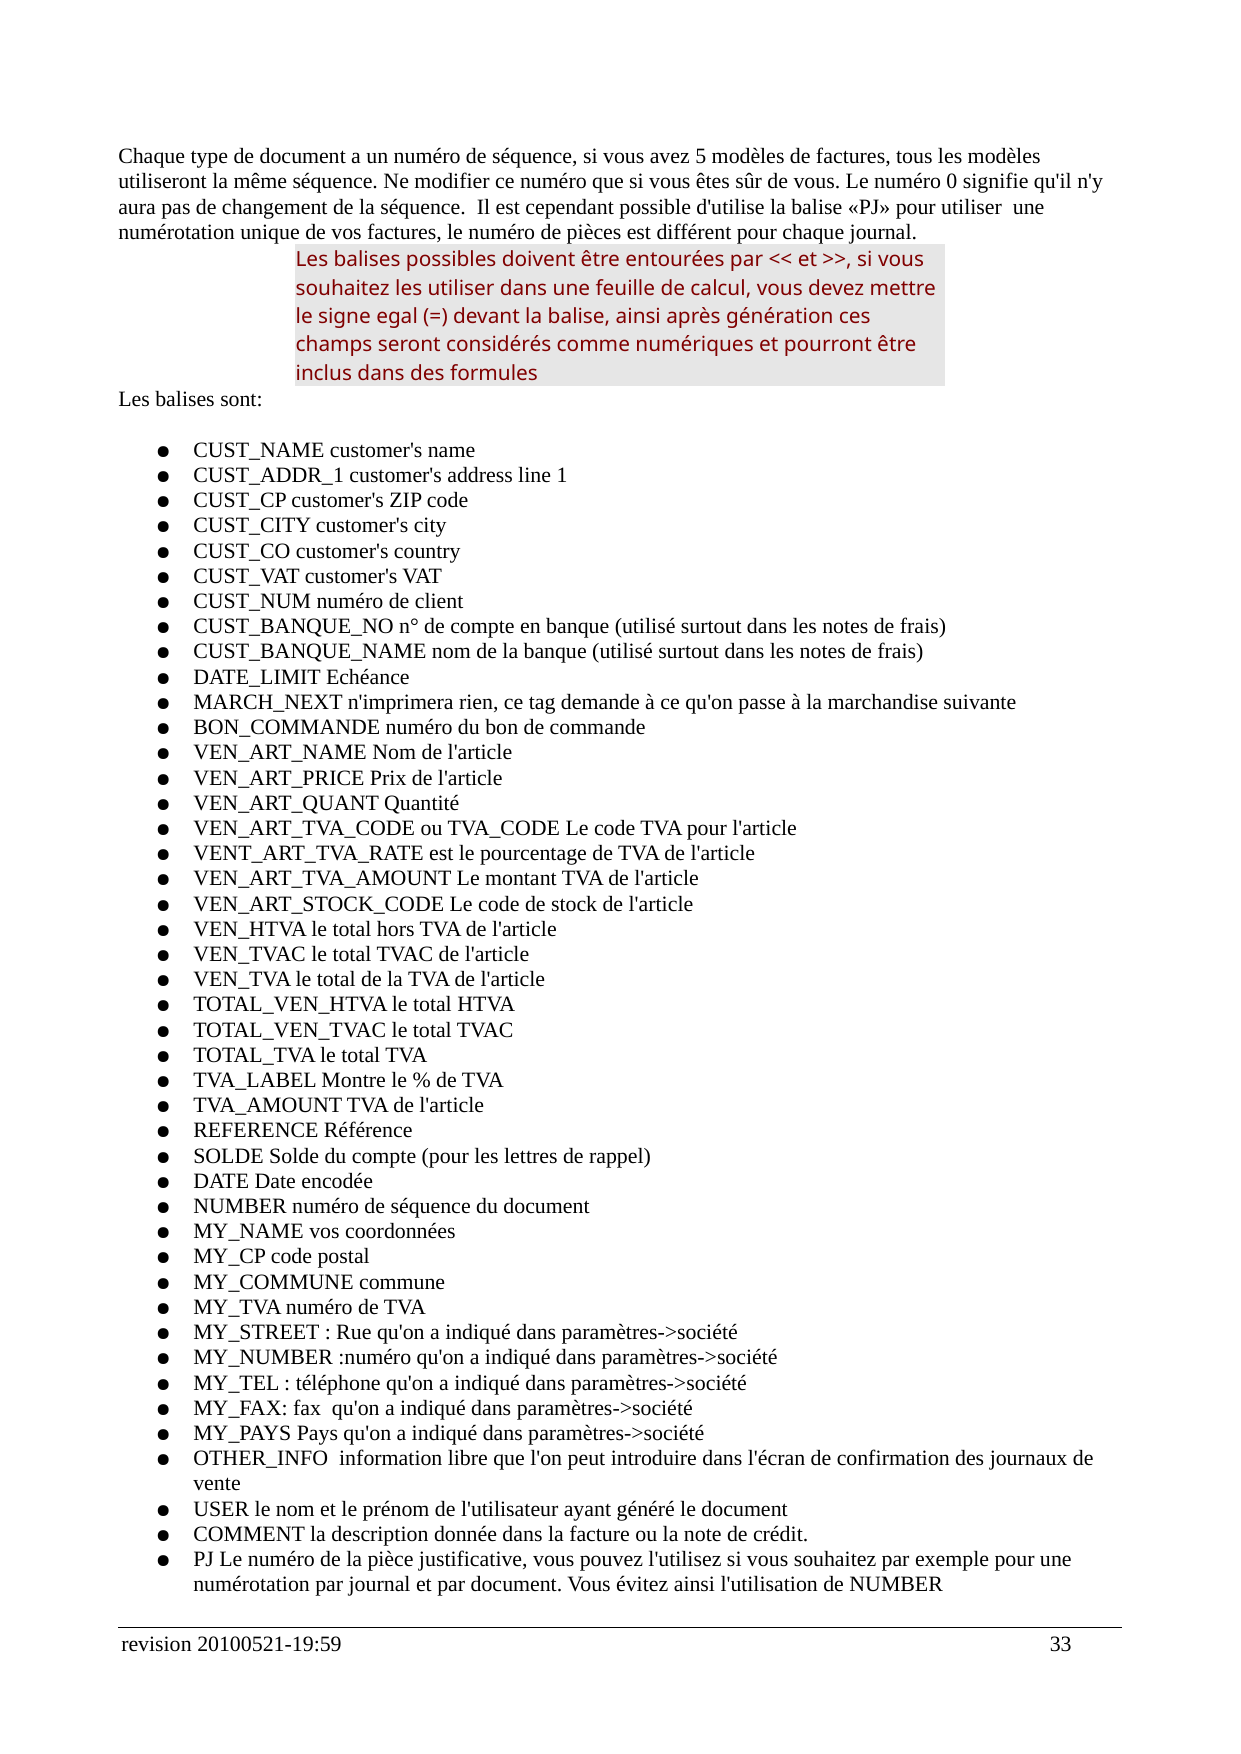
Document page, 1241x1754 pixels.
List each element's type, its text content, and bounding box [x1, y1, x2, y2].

list NUMBER numéro de séquence du document [156, 1193, 1122, 1218]
list REFERENCE Référence [156, 1117, 1122, 1143]
list VEN_ART_QUANT Quantité [156, 790, 1122, 815]
list VEN_TVA le total de la TVA de l'article [156, 966, 1122, 991]
list CUST_VAT customer's VAT [156, 563, 1122, 588]
list MY_STREET : Rue qu'on a indiqué dans paramètres->société [156, 1319, 1122, 1344]
list VEN_ART_TVA_CODE ou TVA_CODE Le code TVA pour l'article [156, 815, 1122, 840]
list VEN_TVAC le total TVAC de l'article [156, 941, 1122, 966]
list TOTAL_TVA le total TVA [156, 1042, 1122, 1067]
list CUST_NAME customer's name [156, 437, 1122, 462]
list MY_PAYS Pays qu'on a indiqué dans paramètres->société [156, 1420, 1122, 1445]
list CUST_BANQUE_NO n° de compte en banque (utilisé surtout dans les notes de frais) [156, 613, 1122, 638]
list VEN_ART_STOCK_CODE Le code de stock de l'article [156, 891, 1122, 916]
list MY_COMMUNE commune [156, 1269, 1122, 1294]
list VEN_ART_TVA_AMOUNT Le montant TVA de l'article [156, 865, 1122, 891]
list CUST_CP customer's ZIP code [156, 487, 1122, 512]
list MARCH_NEXT n'imprimera rien, ce tag demande à ce qu'on passe à la marchandise suivante [156, 689, 1122, 714]
list VEN_HTVA le total hors TVA de l'article [156, 916, 1122, 941]
list TOTAL_VEN_HTVA le total HTVA [156, 991, 1122, 1017]
list SOLDE Solde du compte (pour les lettres de rappel) [156, 1143, 1122, 1168]
list PJ Le numéro de la pièce justificative, vous pouvez l'utilisez si vous souhaitez par exemple pour une numérotation par journal et par document. Vous évitez ainsi l'utilisation de NUMBER [156, 1546, 1122, 1596]
list BON_COMMANDE numéro du bon de commande [156, 714, 1122, 739]
list MY_FAX: fax qu'on a indiqué dans paramètres->société [156, 1395, 1122, 1420]
list VEN_ART_PRICE Prix de l'article [156, 764, 1122, 790]
list VEN_ART_NAME Nom de l'article [156, 739, 1122, 764]
list OTHER_INFO information libre que l'on peut introduire dans l'écran de confirmation des journaux de vente [156, 1445, 1122, 1496]
text Les balises possibles doivent être entourées par << et >>, si vous souhaitez les utiliser dans une feuille de calcul, vous devez mettre le signe egal (=) devant la balise, ainsi après génération ces champs seront considérés comme numériques et pourront être inclus dans des formules [295, 244, 945, 386]
list TVA_LABEL Montre le % de TVA [156, 1067, 1122, 1092]
text Chaque type de document a un numéro de séquence, si vous avez 5 modèles de factures, tous les modèles utiliseront la même séquence. Ne modifier ce numéro que si vous êtes sûr de vous. Le numéro 0 signifie qu'il n'y aura pas de changement de la séquence. Il est cependant possible d'utilise la balise «PJ» pour utiliser une numérotation unique de vos factures, le numéro de pièces est différent pour chaque journal. [118, 143, 1122, 244]
list DATE_LIMIT Echéance [156, 664, 1122, 689]
list CUST_NUM numéro de client [156, 588, 1122, 613]
list COMMENT la description donnée dans la facture ou la note de crédit. [156, 1521, 1122, 1546]
list MY_NUMBER :numéro qu'on a indiqué dans paramètres->société [156, 1344, 1122, 1369]
list USER le nom et le prénom de l'utilisateur ayant généré le document [156, 1496, 1122, 1521]
list TVA_AMOUNT TVA de l'article [156, 1092, 1122, 1117]
list TOTAL_VEN_TVAC le total TVAC [156, 1017, 1122, 1042]
list CUST_ADDR_1 customer's address line 1 [156, 462, 1122, 487]
text Les balises sont: [118, 386, 1122, 412]
list CUST_CITY customer's city [156, 512, 1122, 538]
list CUST_BANQUE_NAME nom de la banque (utilisé surtout dans les notes de frais) [156, 638, 1122, 664]
list VENT_ART_TVA_RATE est le pourcentage de TVA de l'article [156, 840, 1122, 865]
list MY_NAME vos coordonnées [156, 1218, 1122, 1243]
list MY_TVA numéro de TVA [156, 1294, 1122, 1319]
list DATE Date encodée [156, 1168, 1122, 1193]
list MY_TEL : téléphone qu'on a indiqué dans paramètres->société [156, 1369, 1122, 1395]
list CUST_CO customer's country [156, 538, 1122, 563]
list MY_CP code postal [156, 1243, 1122, 1269]
